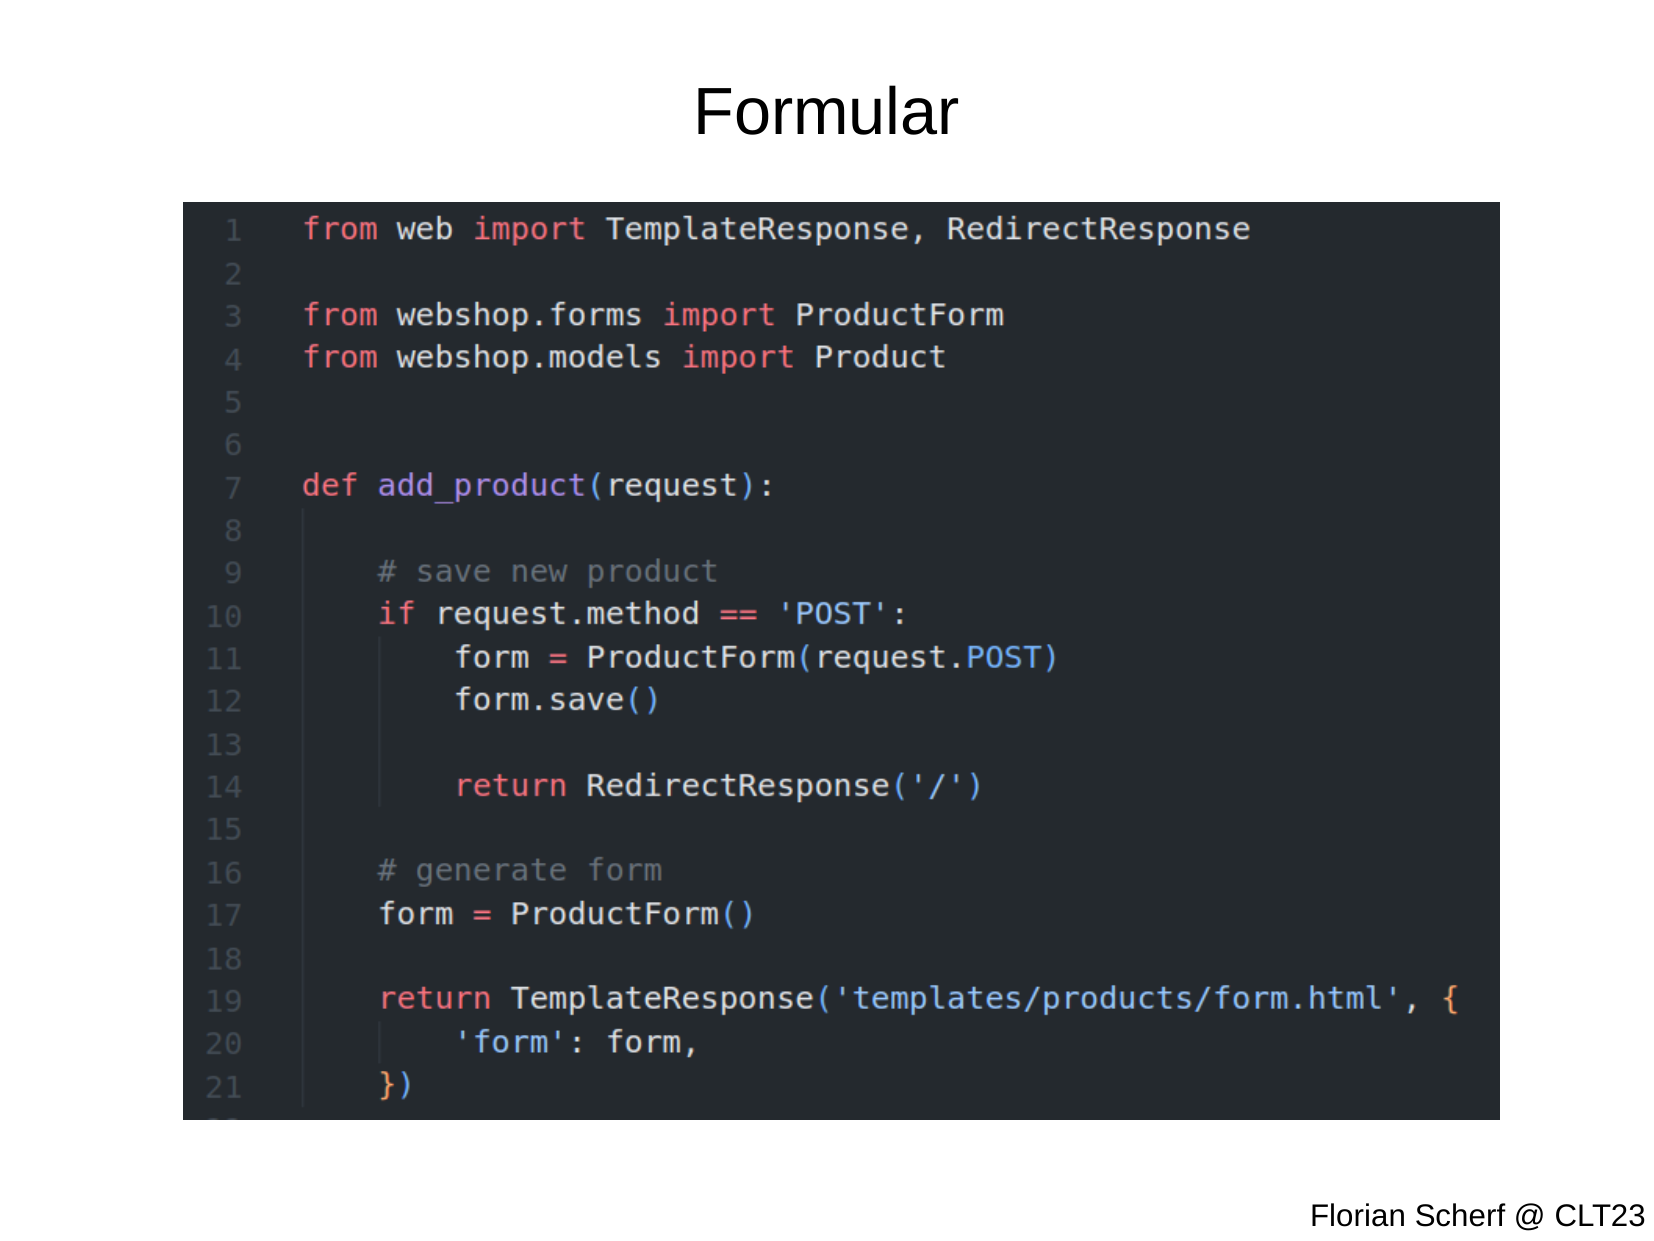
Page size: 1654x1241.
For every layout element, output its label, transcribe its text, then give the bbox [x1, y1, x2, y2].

title Formular [82, 8, 1571, 216]
picture [183, 202, 1500, 1121]
list Florian Scherf @ CLT23 [1239, 1197, 1654, 1241]
